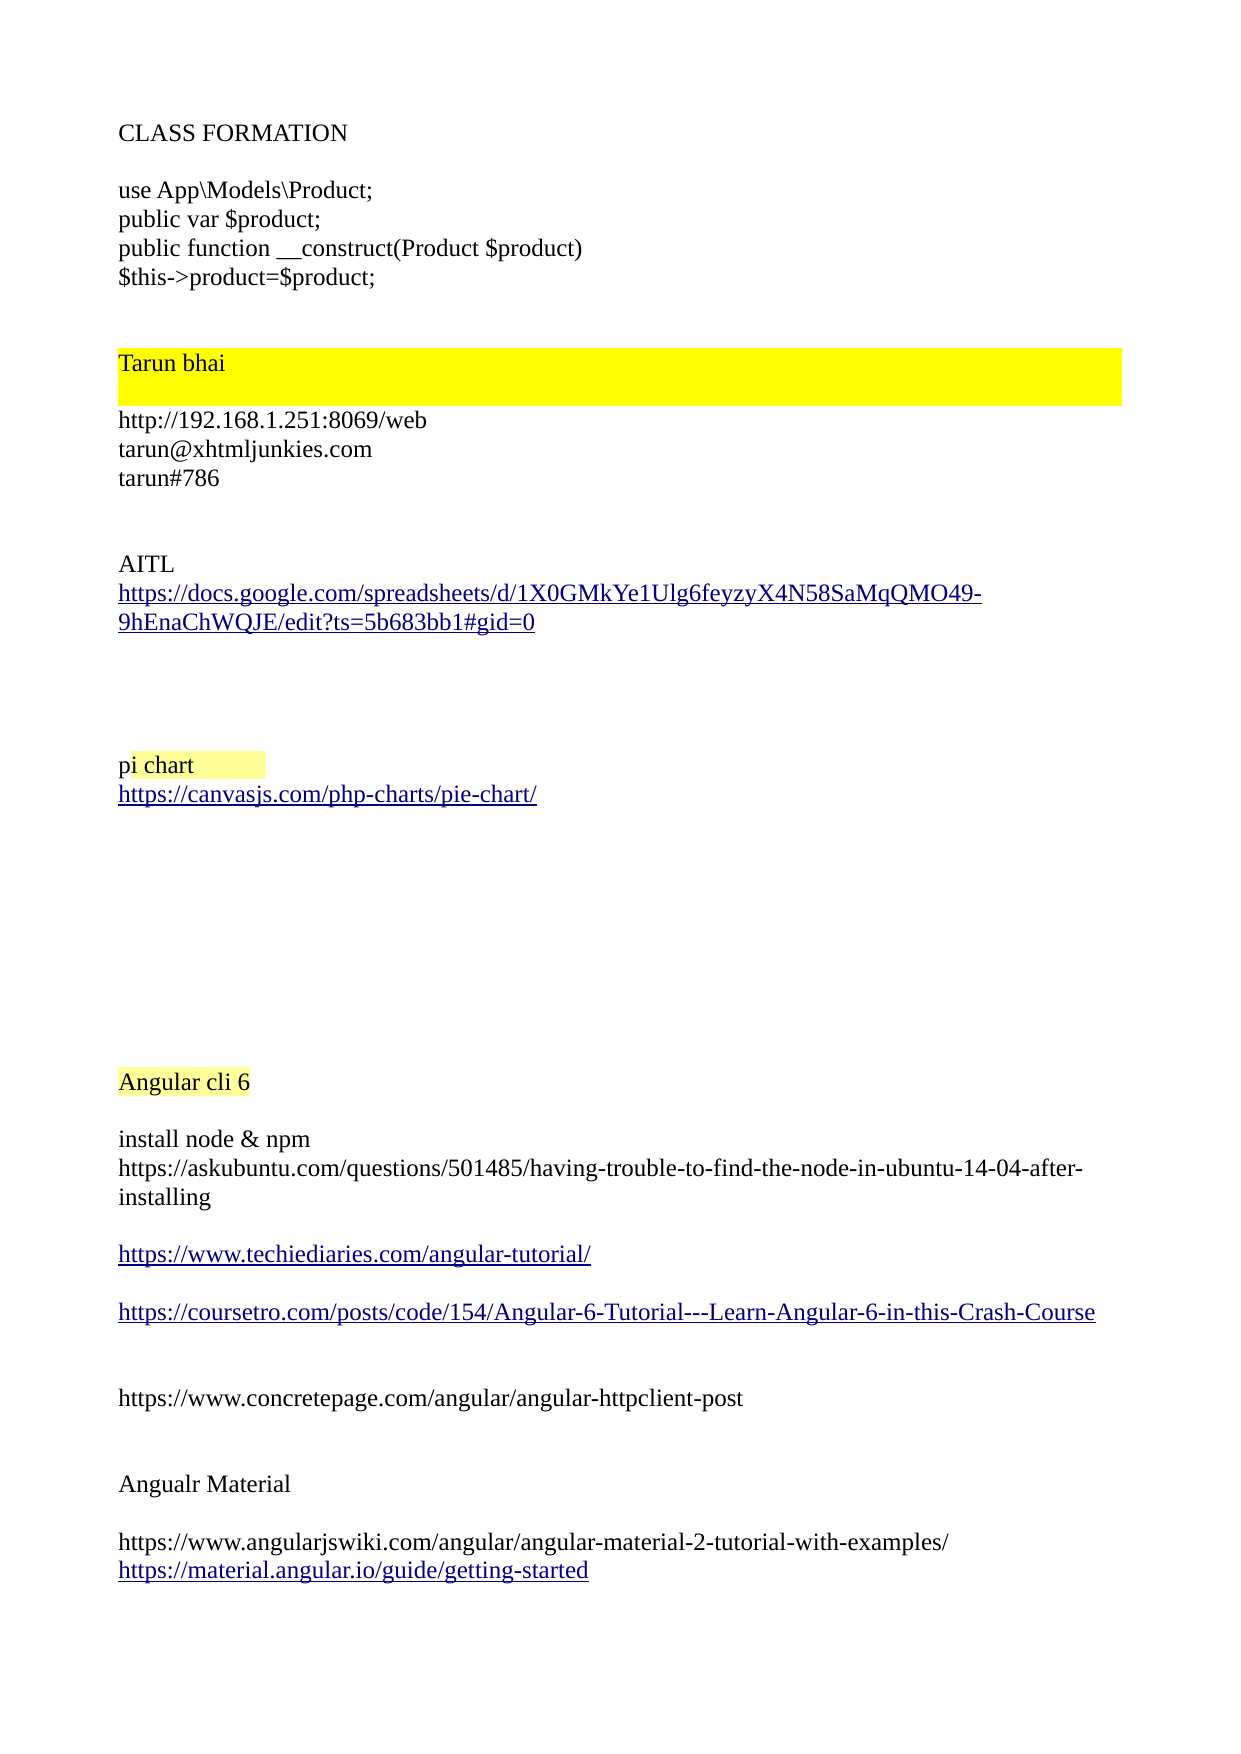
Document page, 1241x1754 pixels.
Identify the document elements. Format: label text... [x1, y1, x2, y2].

text AITL [118, 549, 1122, 578]
text tarun@xhtmljunkies.com [118, 434, 1122, 463]
text install node & npm [118, 1124, 1122, 1153]
text use App\Models\Product; [118, 176, 1122, 204]
text $this->product=$product; [118, 262, 1122, 291]
text Angular cli 6 [118, 1067, 1122, 1096]
text https://www.angularjswiki.com/angular/angular-material-2-tutorial-with-examples/ [118, 1527, 1122, 1556]
text CLASS FORMATION [118, 118, 1122, 147]
text Angualr Material [118, 1469, 1122, 1498]
text https://www.concretepage.com/angular/angular-httpclient-post [118, 1383, 1122, 1412]
text https://docs.google.com/spreadsheets/d/1X0GMkYe1Ulg6feyzyX4N58SaMqQMO49-9hEnaChWQJE/edit?ts=5b683bb1#gid=0 [118, 578, 1122, 636]
text https://canvasjs.com/php-charts/pie-chart/ [118, 779, 1122, 808]
text http://192.168.1.251:8069/web [118, 406, 1122, 434]
text pi chart [118, 751, 1122, 779]
text https://askubuntu.com/questions/501485/having-trouble-to-find-the-node-in-ubuntu-14-04-after-installing [118, 1153, 1122, 1211]
text Tarun bhai [118, 348, 1122, 377]
text public function __construct(Product $product) [118, 233, 1122, 262]
text https://coursetro.com/posts/code/154/Angular-6-Tutorial---Learn-Angular-6-in-this-Crash-Course [118, 1297, 1122, 1326]
text https://material.angular.io/guide/getting-started [118, 1556, 1122, 1584]
text public var $product; [118, 204, 1122, 233]
text tarun#786 [118, 463, 1122, 492]
text https://www.techiediaries.com/angular-tutorial/ [118, 1239, 1122, 1268]
